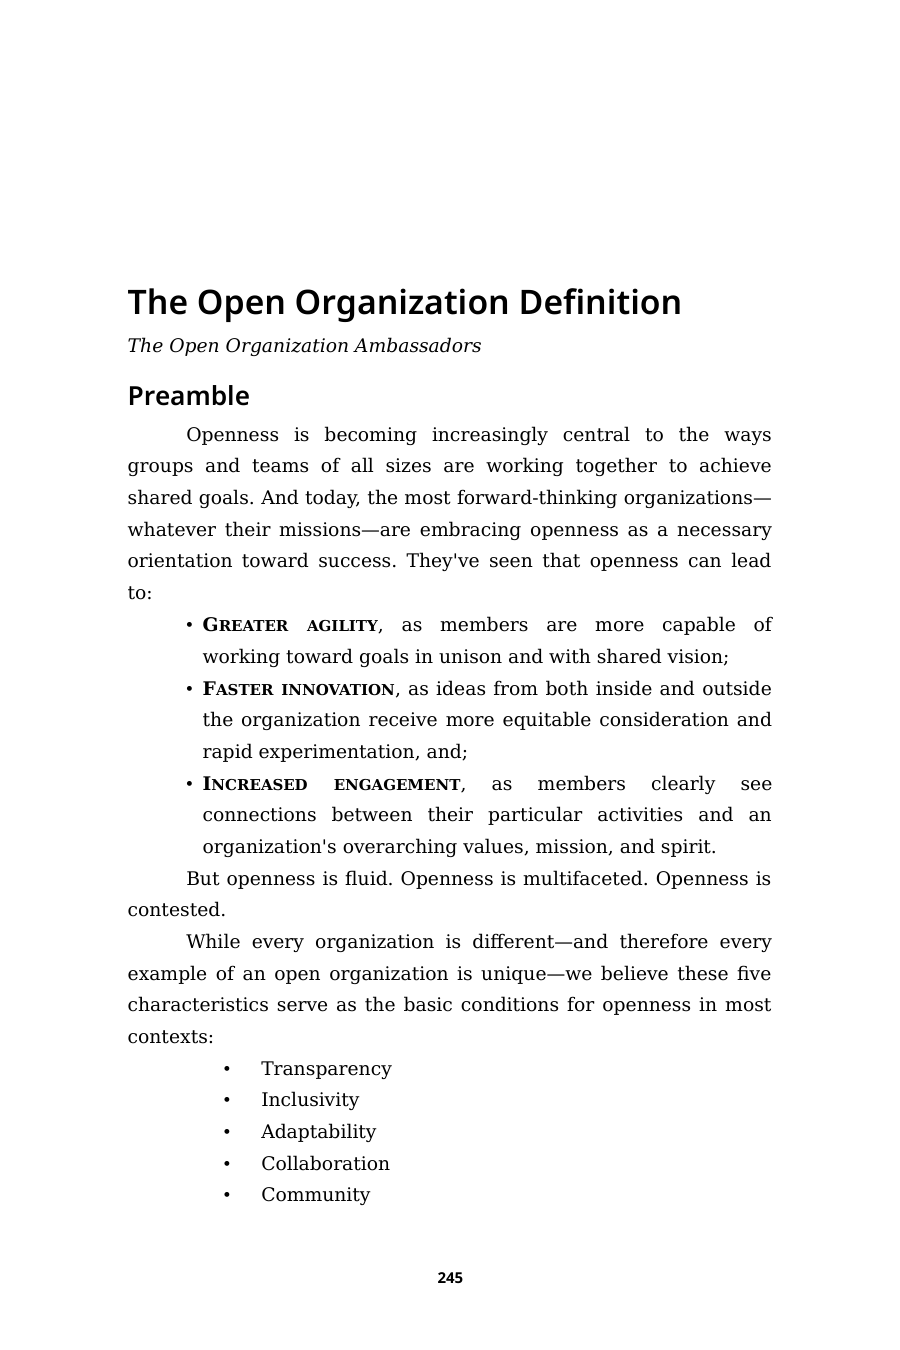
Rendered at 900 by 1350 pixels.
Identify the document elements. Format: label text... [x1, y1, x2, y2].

text But openness is fluid. Openness is multifaceted. Openness is contested. [127, 868, 772, 921]
list Increased engagement, as members clearly see connections between their particular activities and an organization's overarching values, mission, and spirit. [186, 773, 772, 858]
list Greater agility, as members are more capable of working toward goals in unison and with shared vision; [186, 614, 772, 668]
list Adaptability [223, 1121, 772, 1143]
list Collaboration [223, 1153, 772, 1175]
text While every organization is different—and therefore every example of an open organization is unique—we believe these five characteristics serve as the basic conditions for openness in most contexts: [127, 931, 772, 1048]
list Inclusivity [223, 1089, 772, 1111]
subtitle The Open Organization Definition [127, 283, 772, 322]
list Community [223, 1184, 772, 1206]
subtitle Preamble [127, 381, 772, 411]
text Openness is becoming increasingly central to the ways groups and teams of all sizes are working together to achieve shared goals. And today, the most forward-thinking organizations—whatever their missions—are embracing openness as a necessary orientation toward success. They've seen that openness can lead to: [127, 424, 772, 604]
list Transparency [223, 1058, 772, 1080]
text The Open Organization Ambassadors [127, 335, 772, 357]
list Faster innovation, as ideas from both inside and outside the organization receive more equitable consideration and rapid experimentation, and; [186, 677, 772, 763]
